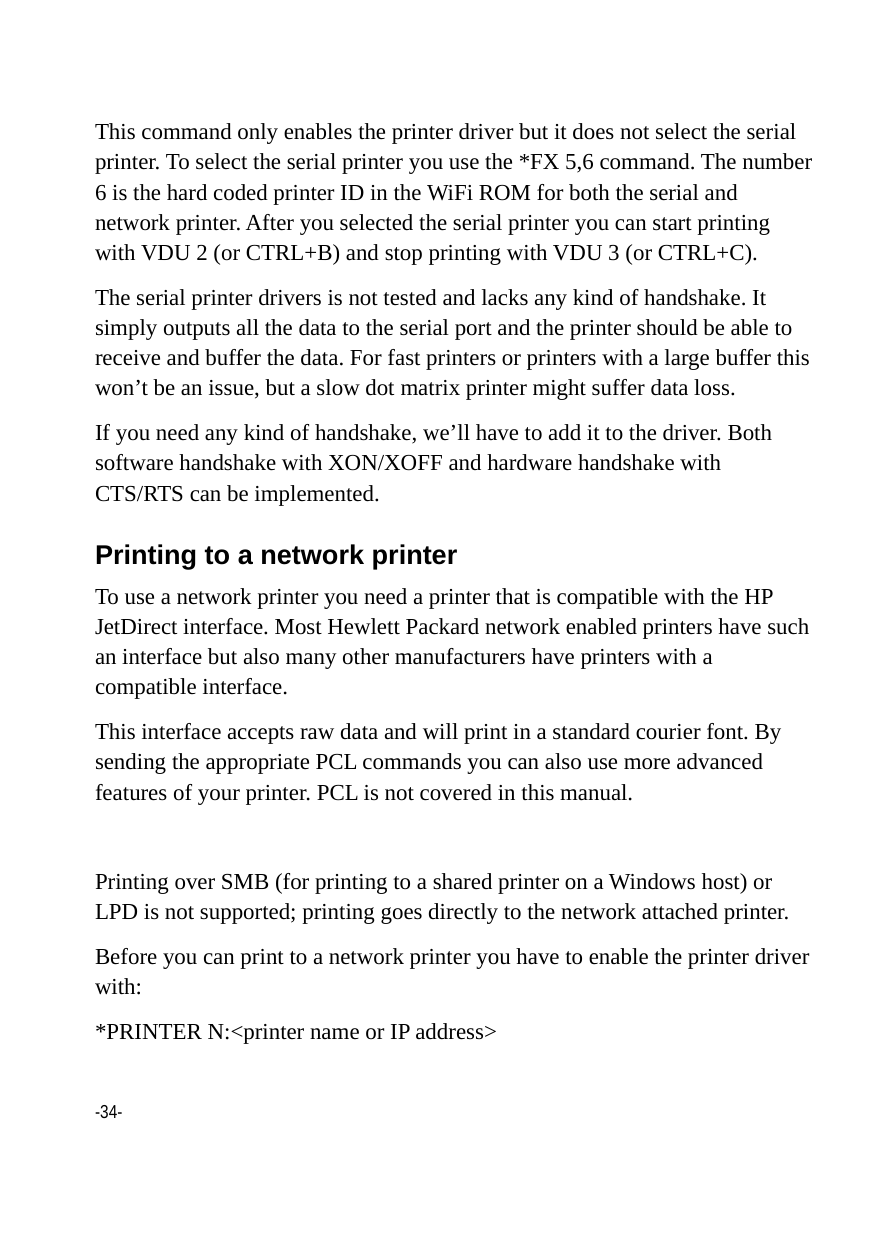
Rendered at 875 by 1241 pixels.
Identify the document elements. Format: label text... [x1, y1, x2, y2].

text Printing over SMB (for printing to a shared printer on a Windows host) or LPD is not supported; printing goes directly to the network attached printer. [95, 868, 815, 925]
text To use a network printer you need a printer that is compatible with the HP JetDirect interface. Most Hewlett Packard network enabled printers have such an interface but also many other manufacturers have printers with a compatible interface. [95, 583, 815, 700]
text If you need any kind of handshake, we’ll have to add it to the driver. Both software handshake with XON/XOFF and hardware handshake with CTS/RTS can be implemented. [95, 419, 815, 506]
text The serial printer drivers is not tested and lacks any kind of handshake. It simply outputs all the data to the serial port and the printer should be able to receive and buffer the data. For fast printers or printers with a large buffer this won’t be an issue, but a slow dot matrix printer might suffer data loss. [95, 284, 815, 401]
subtitle Printing to a network printer [95, 539, 815, 570]
text This command only enables the printer driver but it does not select the serial printer. To select the serial printer you use the *FX 5,6 command. The number 6 is the hard coded printer ID in the WiFi ROM for both the serial and network printer. After you selected the serial printer you can start printing with VDU 2 (or CTRL+B) and stop printing with VDU 3 (or CTRL+C). [95, 118, 815, 265]
text *PRINTER N:<printer name or IP address> [95, 1018, 815, 1044]
text Before you can print to a network printer you have to enable the printer driver with: [95, 943, 815, 1000]
text This interface accepts raw data and will print in a standard courier font. By sending the appropriate PCL commands you can also use more advanced features of your printer. PCL is not covered in this manual. [95, 718, 815, 805]
